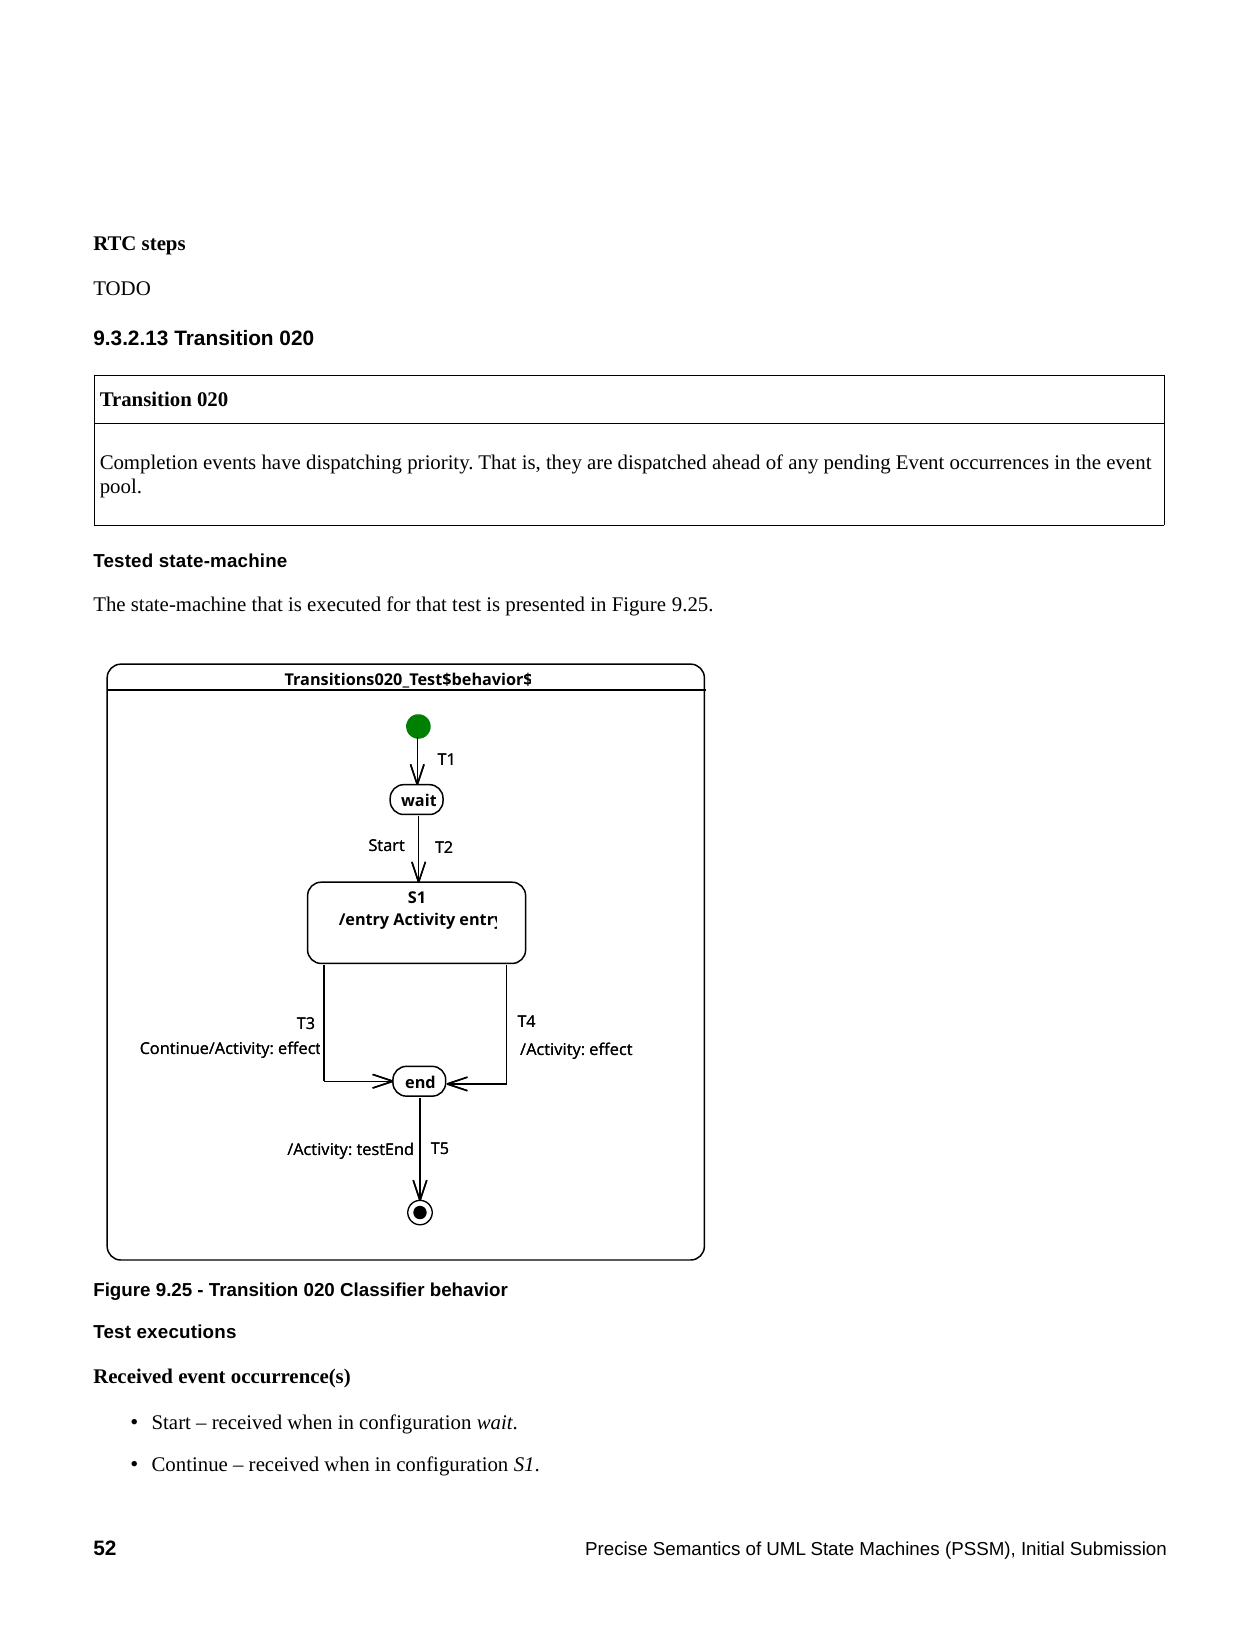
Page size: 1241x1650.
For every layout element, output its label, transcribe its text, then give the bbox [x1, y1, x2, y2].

subtitle Tested state-machine [93, 550, 1164, 571]
table_cell Completion events have dispatching priority. That is, they are dispatched ahead of any pending Event occurrences in the event pool. [95, 424, 1164, 525]
list Start – received when in configuration wait. [131, 1409, 1164, 1434]
text TODO [93, 276, 1164, 300]
text Figure 9.25 - Transition 020 Classifier behavior [93, 650, 720, 1300]
text RTC steps [93, 231, 1164, 255]
text The state-machine that is executed for that test is presented in Figure 9.25. [93, 592, 1164, 616]
table_header Transition 020 [95, 376, 1164, 423]
text Received event occurrence(s) [93, 1364, 1164, 1388]
subtitle Test executions [93, 637, 1164, 1343]
subtitle Transition 020 [93, 325, 1164, 350]
list Continue – received when in configuration S1. [131, 1451, 1164, 1476]
